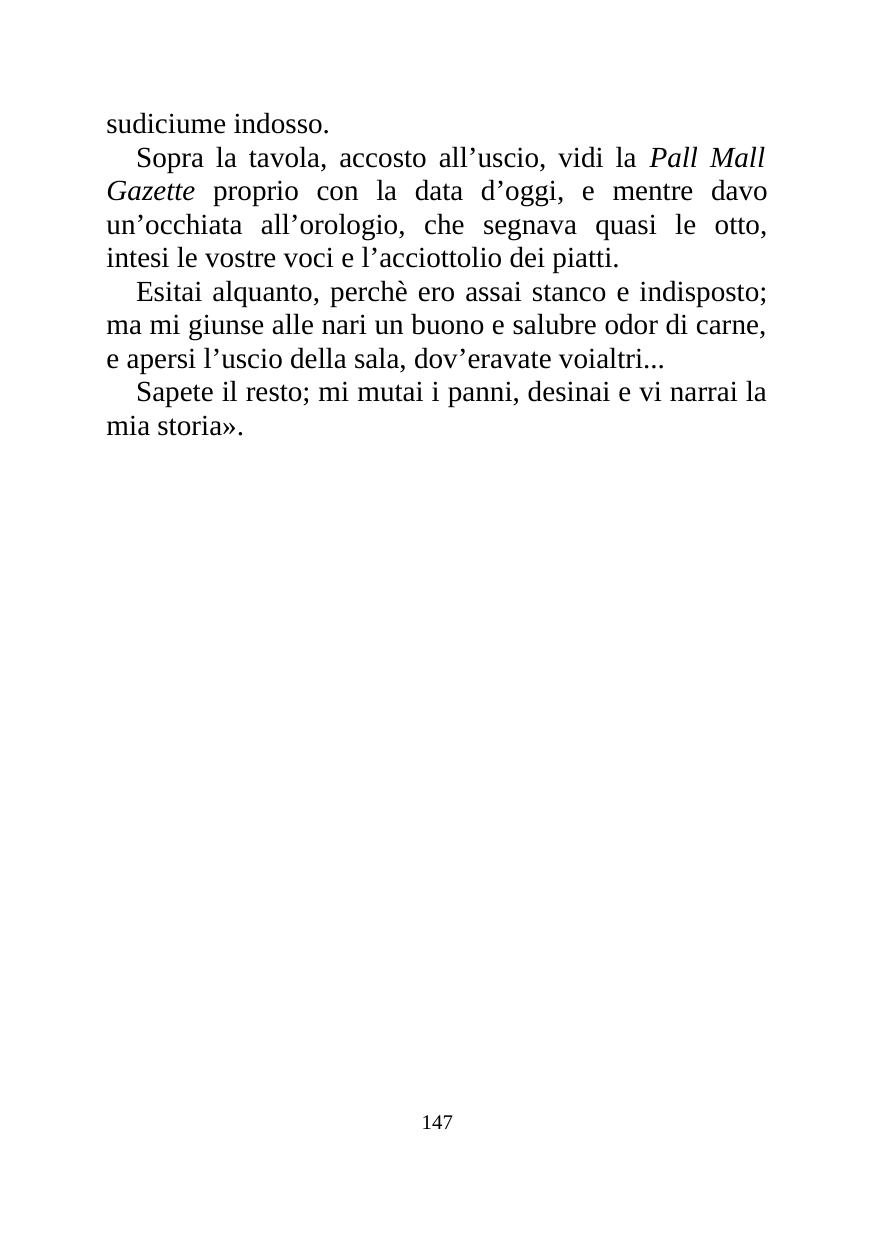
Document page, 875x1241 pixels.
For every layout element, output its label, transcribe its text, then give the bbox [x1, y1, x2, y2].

text Sapete il resto; mi mutai i panni, desinai e vi narrai la mia storia». [106, 374, 768, 442]
text Sopra la tavola, accosto all’uscio, vidi la Pall Mall Gazette proprio con la data d’oggi, e mentre davo un’occhiata all’orologio, che segnava quasi le otto, intesi le vostre voci e l’acciottolio dei piatti. [106, 140, 768, 274]
text Esitai alquanto, perchè ero assai stanco e indisposto; ma mi giunse alle nari un buono e salubre odor di carne, e apersi l’uscio della sala, dov’eravate voialtri... [106, 274, 768, 374]
text sudiciume indosso. [106, 106, 768, 140]
